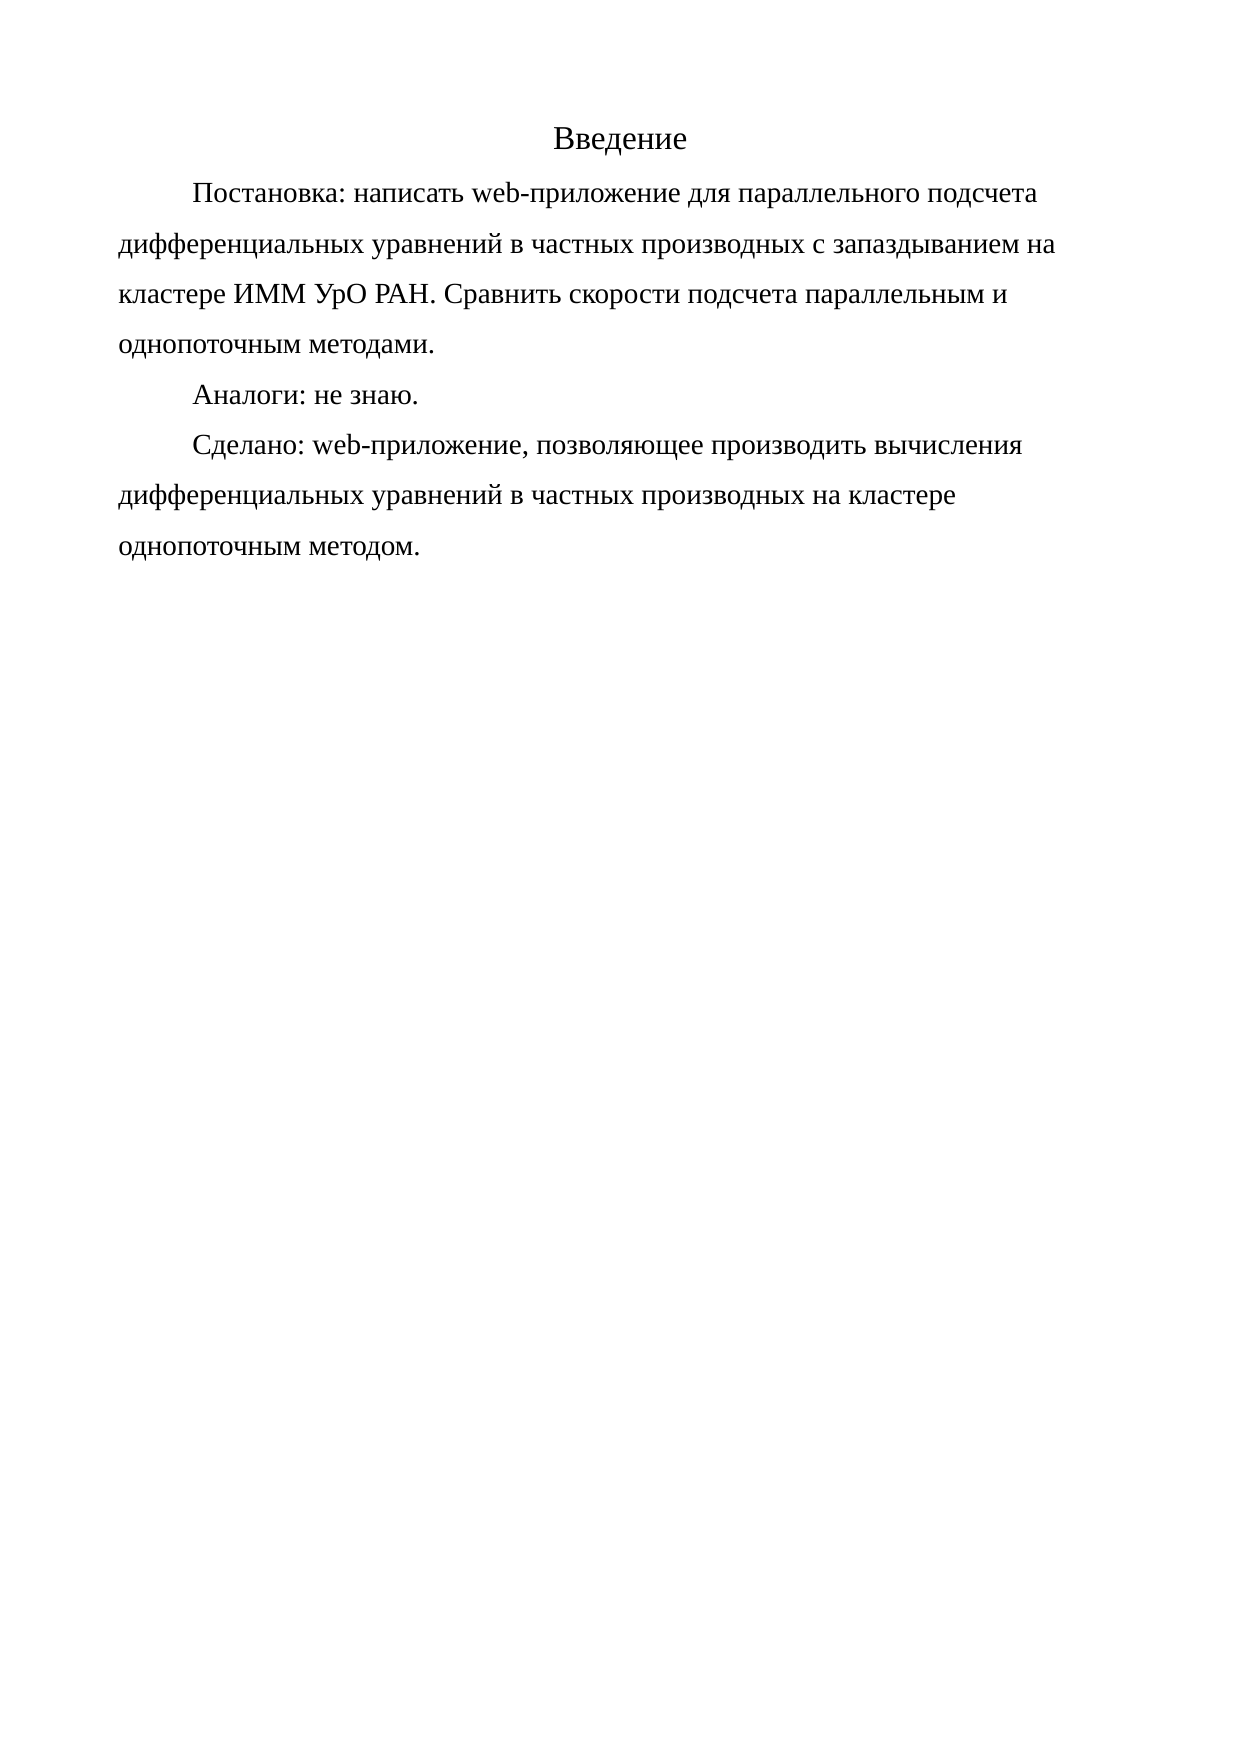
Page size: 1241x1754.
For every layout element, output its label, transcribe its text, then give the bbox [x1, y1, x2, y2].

text Постановка: написать web-приложение для параллельного подсчета дифференциальных уравнений в частных производных с запаздыванием на кластере ИММ УрО РАН. Сравнить скорости подсчета параллельным и однопоточным методами. [118, 176, 1122, 360]
text Аналоги: не знаю. [118, 377, 1122, 410]
text Введение [118, 118, 1122, 156]
text Сделано: web-приложение, позволяющее производить вычисления дифференциальных уравнений в частных производных на кластере однопоточным методом. [118, 427, 1122, 561]
